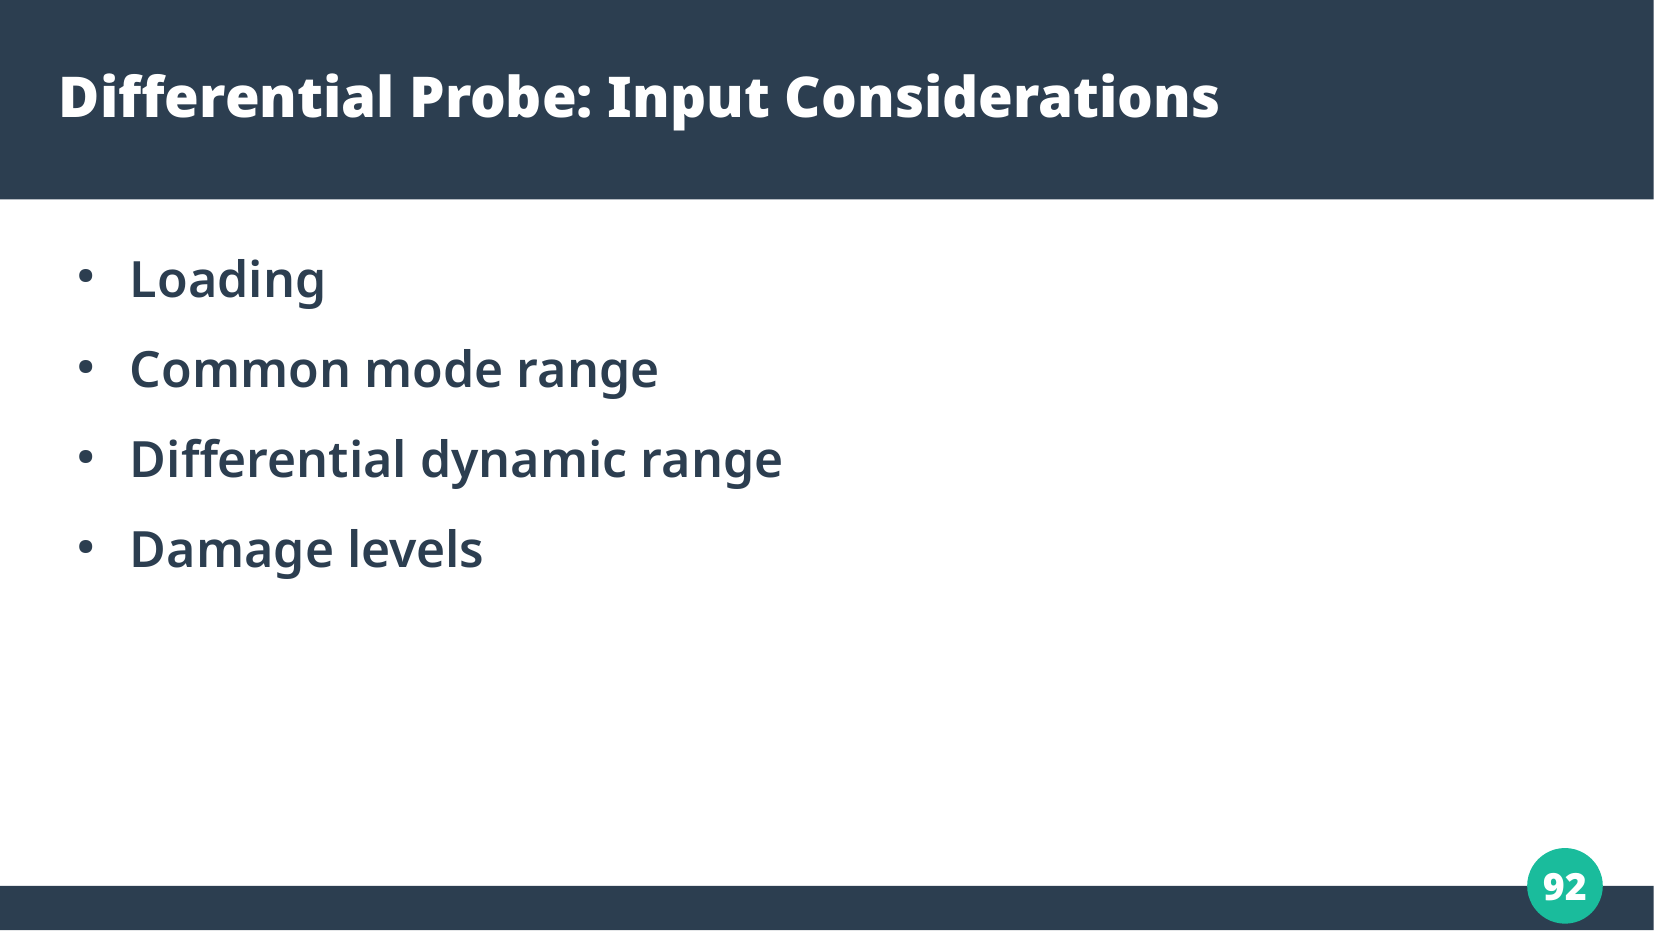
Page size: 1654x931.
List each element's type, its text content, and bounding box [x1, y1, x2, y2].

list Loading Common mode range Differential dynamic range Damage levels [59, 243, 1595, 864]
title Differential Probe: Input Considerations [59, 37, 1595, 155]
